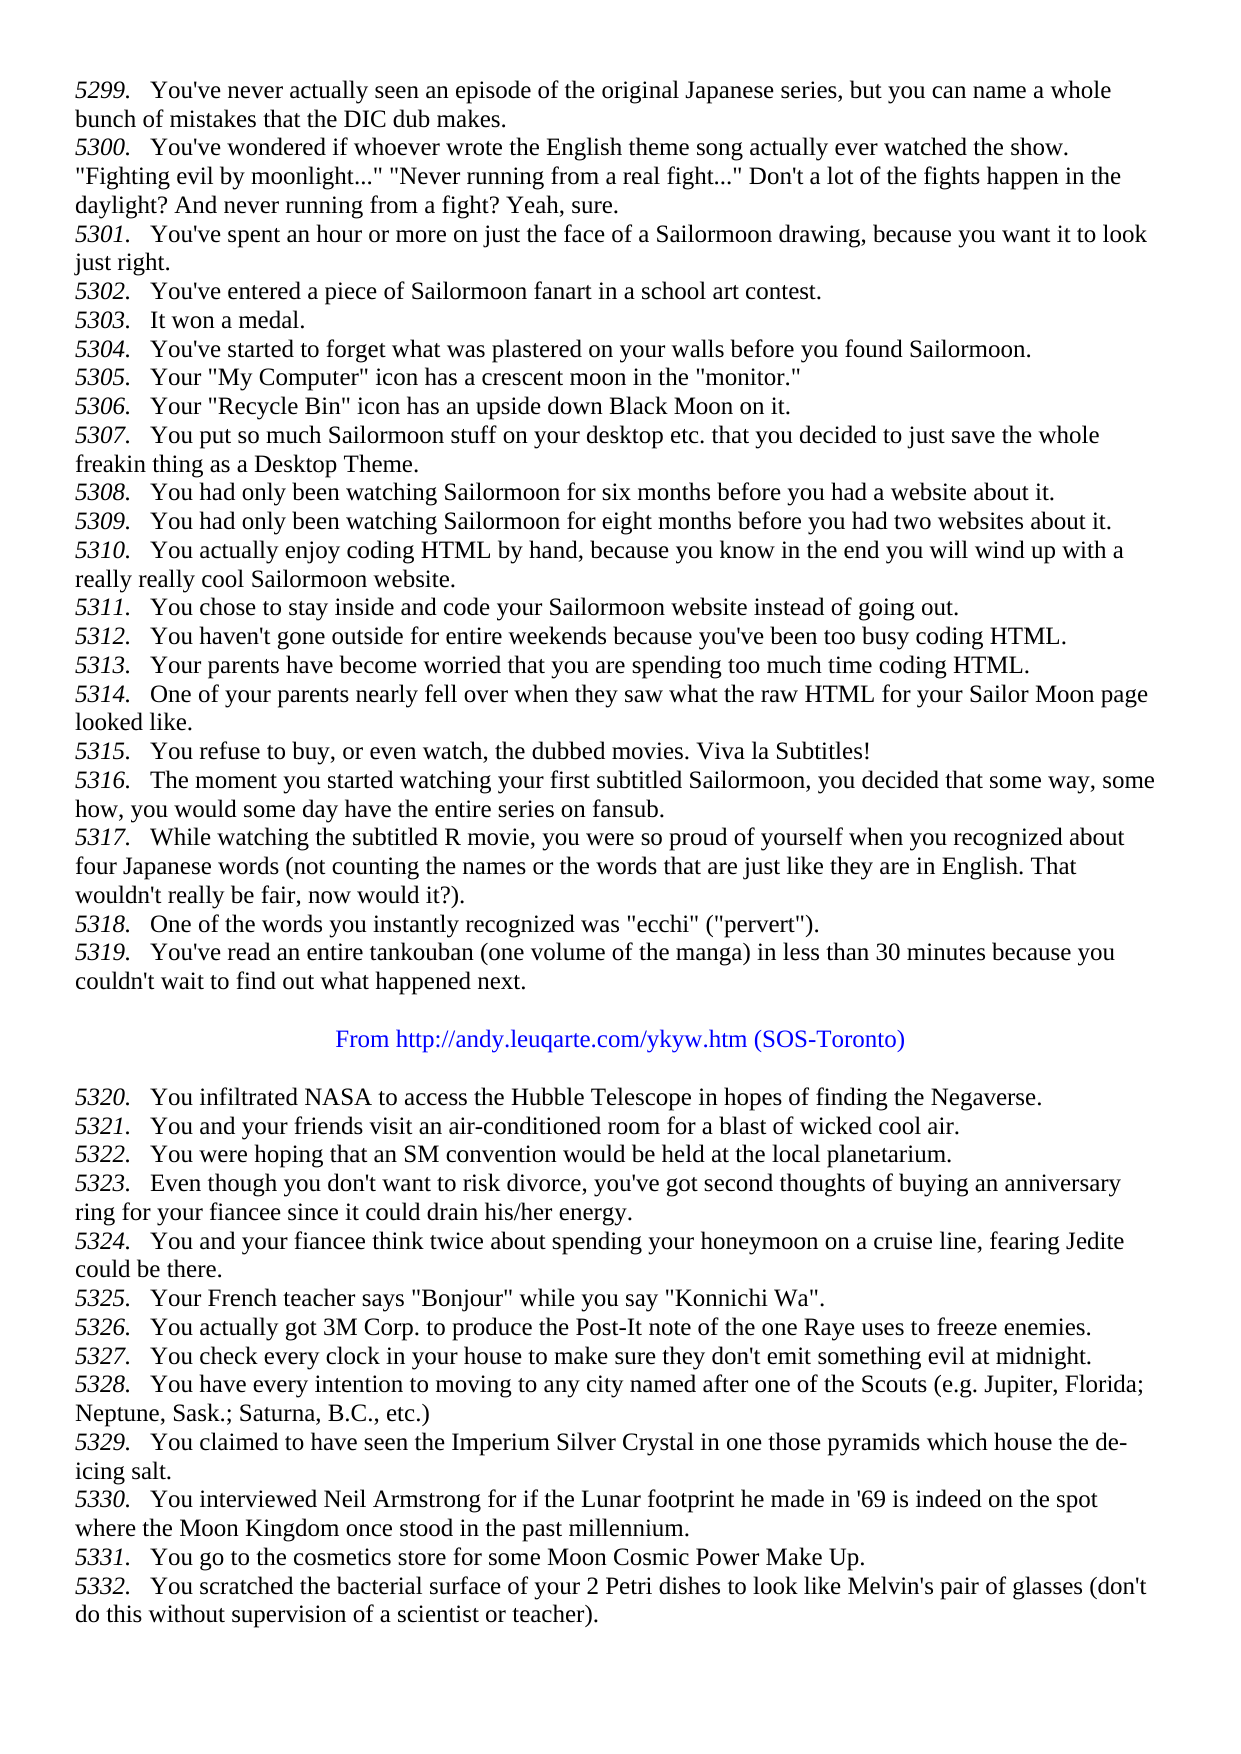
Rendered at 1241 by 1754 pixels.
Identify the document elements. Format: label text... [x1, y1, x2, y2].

list You scratched the bacterial surface of your 2 Petri dishes to look like Melvin's pair of glasses (don't do this without supervision of a scientist or teacher). [75, 1571, 1165, 1628]
list Your parents have become worried that you are spending too much time coding HTML. [75, 650, 1165, 679]
list You've spent an hour or more on just the face of a Sailormoon drawing, because you want it to look just right. [75, 219, 1165, 276]
list You've read an entire tankouban (one volume of the manga) in less than 30 minutes because you couldn't wait to find out what happened next. [75, 937, 1165, 995]
list You infiltrated NASA to access the Hubble Telescope in hopes of finding the Negaverse. [75, 1082, 1165, 1111]
list You refuse to buy, or even watch, the dubbed movies. Viva la Subtitles! [75, 736, 1165, 765]
text From http://andy.leuqarte.com/ykyw.htm (SOS-Toronto) [75, 1024, 1165, 1053]
list One of your parents nearly fell over when they saw what the raw HTML for your Sailor Moon page looked like. [75, 679, 1165, 736]
list You've never actually seen an episode of the original Japanese series, but you can name a whole bunch of mistakes that the DIC dub makes. [75, 75, 1165, 132]
list The moment you started watching your first subtitled Sailormoon, you decided that some way, some how, you would some day have the entire series on fansub. [75, 765, 1165, 822]
list You chose to stay inside and code your Sailormoon website instead of going out. [75, 592, 1165, 621]
list You have every intention to moving to any city named after one of the Scouts (e.g. Jupiter, Florida; Neptune, Sask.; Saturna, B.C., etc.) [75, 1369, 1165, 1427]
list You check every clock in your house to make sure they don't emit something evil at midnight. [75, 1341, 1165, 1369]
list You haven't gone outside for entire weekends because you've been too busy coding HTML. [75, 621, 1165, 650]
list You go to the cosmetics store for some Moon Cosmic Power Make Up. [75, 1542, 1165, 1571]
list You've wondered if whoever wrote the English theme song actually ever watched the show. "Fighting evil by moonlight..." "Never running from a real fight..." Don't a lot of the fights happen in the daylight? And never running from a fight? Yeah, sure. [75, 132, 1165, 219]
list You interviewed Neil Armstrong for if the Lunar footprint he made in '69 is indeed on the spot where the Moon Kingdom once stood in the past millennium. [75, 1484, 1165, 1542]
list You put so much Sailormoon stuff on your desktop etc. that you decided to just save the whole freakin thing as a Desktop Theme. [75, 420, 1165, 477]
list You were hoping that an SM convention would be held at the local planetarium. [75, 1139, 1165, 1168]
list You had only been watching Sailormoon for eight months before you had two websites about it. [75, 506, 1165, 535]
list You actually got 3M Corp. to produce the Post-It note of the one Raye uses to freeze enemies. [75, 1312, 1165, 1341]
list You've entered a piece of Sailormoon fanart in a school art contest. [75, 276, 1165, 305]
list Your "My Computer" icon has a crescent moon in the "monitor." [75, 362, 1165, 391]
list Even though you don't want to risk divorce, you've got second thoughts of buying an anniversary ring for your fiancee since it could drain his/her energy. [75, 1168, 1165, 1226]
list It won a medal. [75, 305, 1165, 334]
list You've started to forget what was plastered on your walls before you found Sailormoon. [75, 334, 1165, 362]
list You and your friends visit an air-conditioned room for a blast of wicked cool air. [75, 1111, 1165, 1139]
list You actually enjoy coding HTML by hand, because you know in the end you will wind up with a really really cool Sailormoon website. [75, 535, 1165, 592]
list While watching the subtitled R movie, you were so proud of yourself when you recognized about four Japanese words (not counting the names or the words that are just like they are in English. That wouldn't really be fair, now would it?). [75, 822, 1165, 909]
list You had only been watching Sailormoon for six months before you had a website about it. [75, 477, 1165, 506]
list You and your fiancee think twice about spending your honeymoon on a cruise line, fearing Jedite could be there. [75, 1226, 1165, 1283]
list Your French teacher says "Bonjour" while you say "Konnichi Wa". [75, 1283, 1165, 1312]
list Your "Recycle Bin" icon has an upside down Black Moon on it. [75, 391, 1165, 420]
list One of the words you instantly recognized was "ecchi" ("pervert"). [75, 909, 1165, 937]
list You claimed to have seen the Imperium Silver Crystal in one those pyramids which house the de-icing salt. [75, 1427, 1165, 1484]
